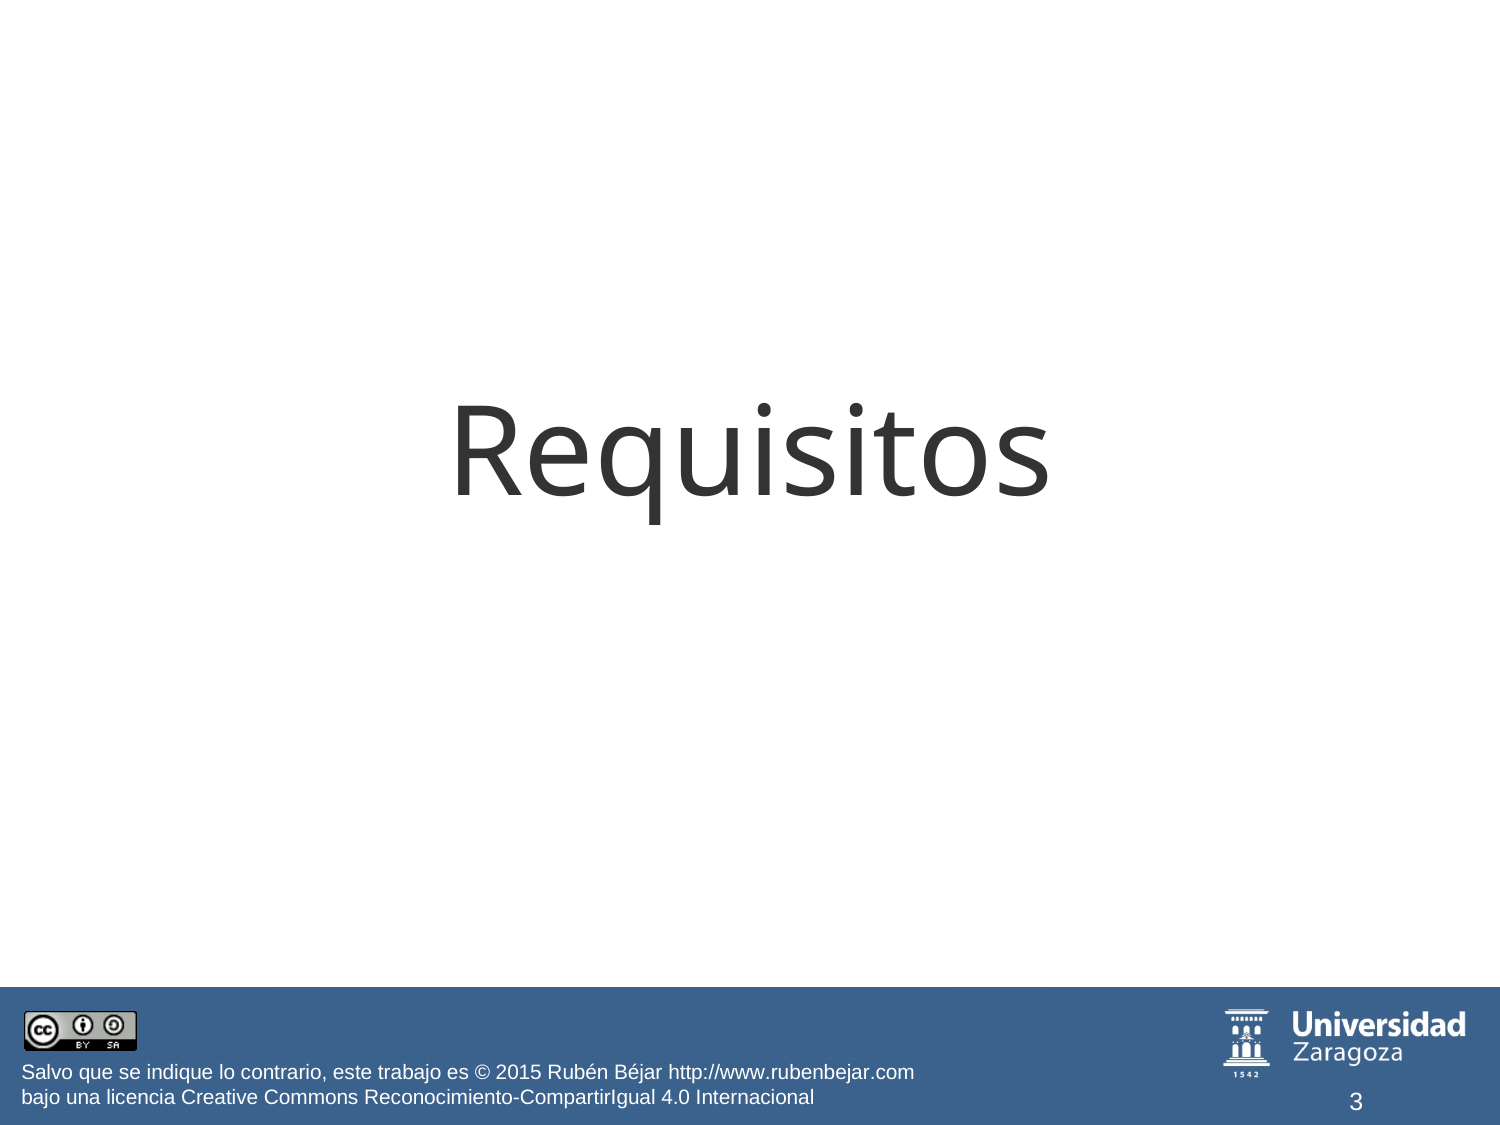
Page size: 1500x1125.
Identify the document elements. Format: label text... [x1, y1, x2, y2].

picture [0, 987, 1500, 1125]
text_box Requisitos [169, 307, 1331, 585]
